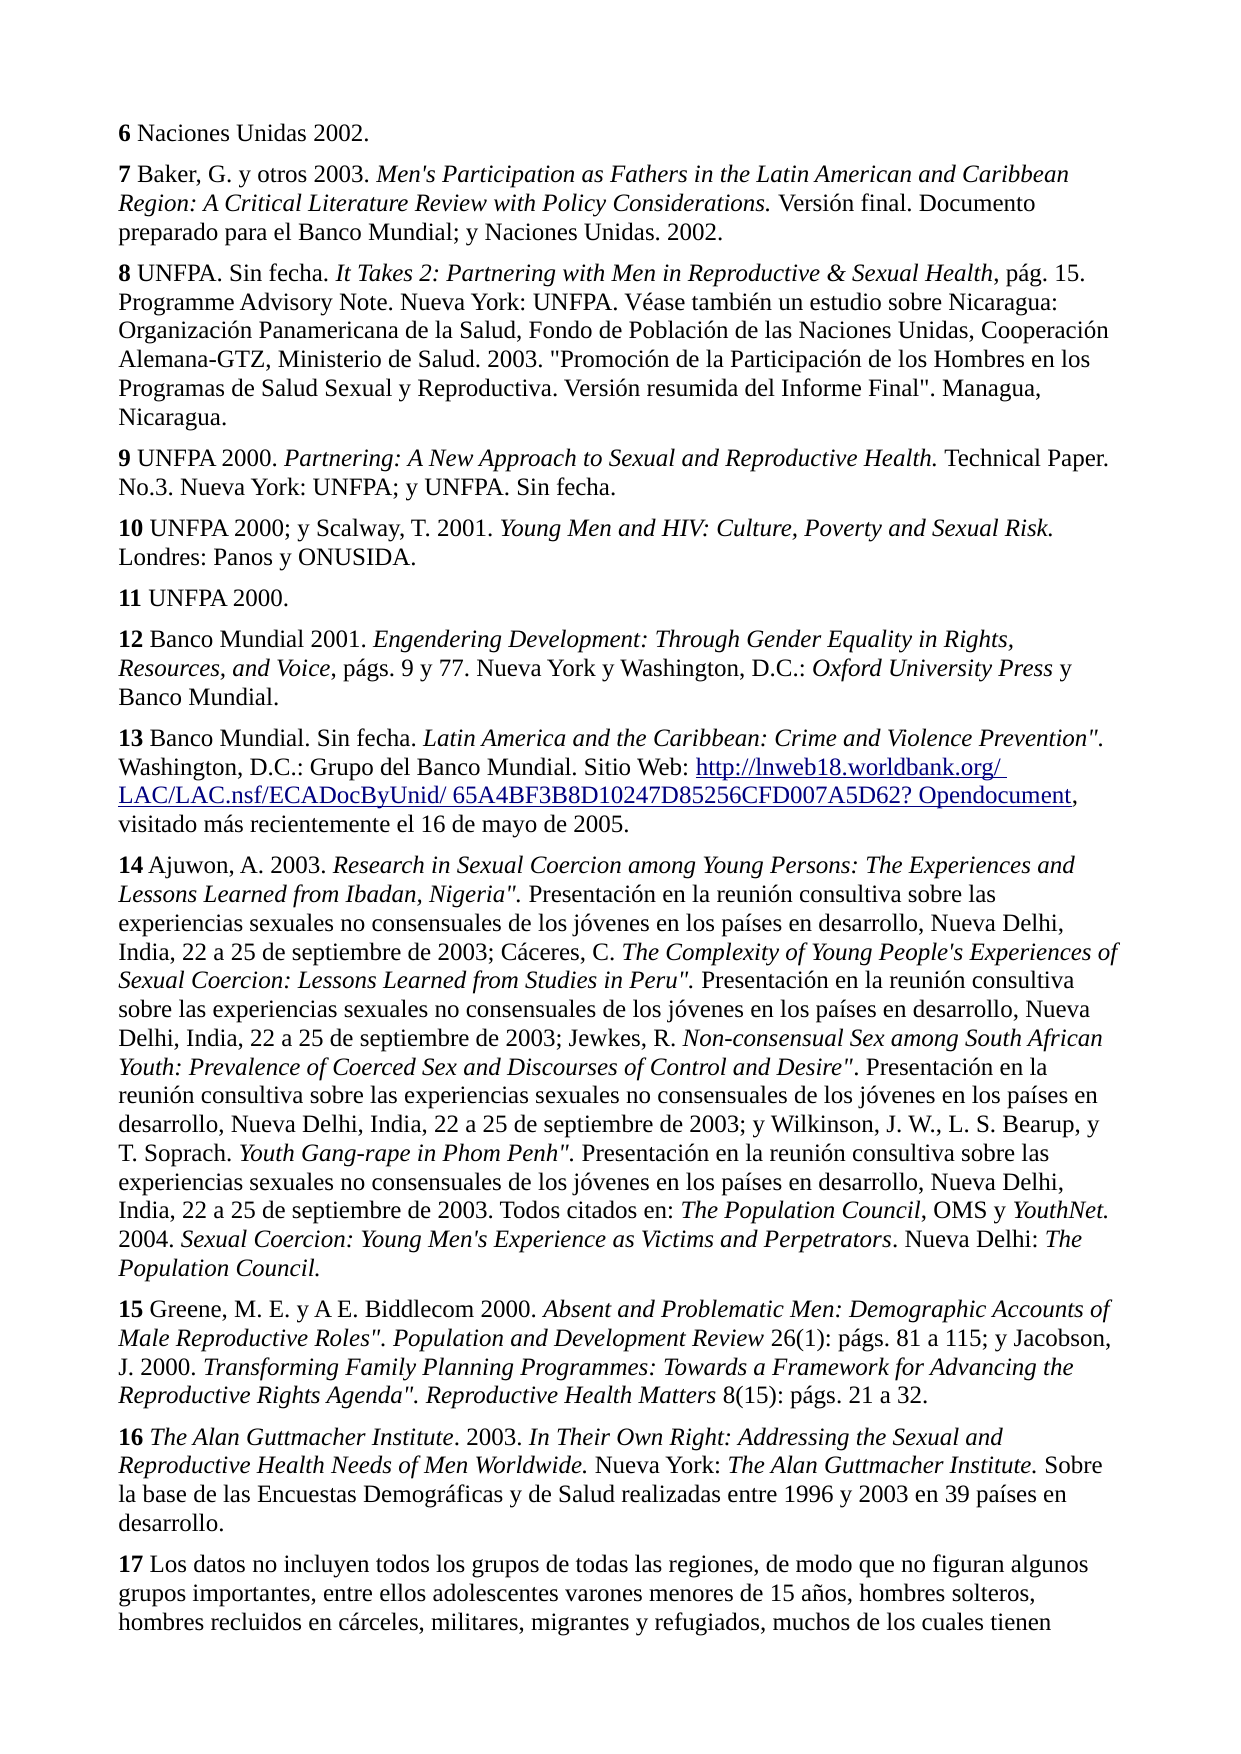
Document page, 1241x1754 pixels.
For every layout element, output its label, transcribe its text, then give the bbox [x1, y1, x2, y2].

text 14 Ajuwon, A. 2003. Research in Sexual Coercion among Young Persons: The Experiences and Lessons Learned from Ibadan, Nigeria". Presentación en la reunión consultiva sobre las experiencias sexuales no consensuales de los jóvenes en los países en desarrollo, Nueva Delhi, India, 22 a 25 de septiembre de 2003; Cáceres, C. The Complexity of Young People's Experiences of Sexual Coercion: Lessons Learned from Studies in Peru". Presentación en la reunión consultiva sobre las experiencias sexuales no consensuales de los jóvenes en los países en desarrollo, Nueva Delhi, India, 22 a 25 de septiembre de 2003; Jewkes, R. Non-consensual Sex among South African Youth: Prevalence of Coerced Sex and Discourses of Control and Desire". Presentación en la reunión consultiva sobre las experiencias sexuales no consensuales de los jóvenes en los países en desarrollo, Nueva Delhi, India, 22 a 25 de septiembre de 2003; y Wilkinson, J. W., L. S. Bearup, y T. Soprach. Youth Gang-rape in Phom Penh". Presentación en la reunión consultiva sobre las experiencias sexuales no consensuales de los jóvenes en los países en desarrollo, Nueva Delhi, India, 22 a 25 de septiembre de 2003. Todos citados en: The Population Council, OMS y YouthNet. 2004. Sexual Coercion: Young Men's Experience as Victims and Perpetrators. Nueva Delhi: The Population Council. [118, 851, 1122, 1282]
text 11 UNFPA 2000. [118, 583, 1122, 612]
text 7 Baker, G. y otros 2003. Men's Participation as Fathers in the Latin American and Caribbean Region: A Critical Literature Review with Policy Considerations. Versión final. Documento preparado para el Banco Mundial; y Naciones Unidas. 2002. [118, 159, 1122, 246]
text 17 Los datos no incluyen todos los grupos de todas las regiones, de modo que no figuran algunos grupos importantes, entre ellos adolescentes varones menores de 15 años, hombres solteros, hombres recluidos en cárceles, militares, migrantes y refugiados, muchos de los cuales tienen [118, 1549, 1122, 1636]
text 12 Banco Mundial 2001. Engendering Development: Through Gender Equality in Rights, Resources, and Voice, págs. 9 y 77. Nueva York y Washington, D.C.: Oxford University Press y Banco Mundial. [118, 624, 1122, 711]
text 10 UNFPA 2000; y Scalway, T. 2001. Young Men and HIV: Culture, Poverty and Sexual Risk. Londres: Panos y ONUSIDA. [118, 513, 1122, 571]
text 13 Banco Mundial. Sin fecha. Latin America and the Caribbean: Crime and Violence Prevention". Washington, D.C.: Grupo del Banco Mundial. Sitio Web: http://lnweb18.worldbank.org/ LAC/LAC.nsf/ECADocByUnid/ 65A4BF3B8D10247D85256CFD007A5D62? Opendocument, visitado más recientemente el 16 de mayo de 2005. [118, 723, 1122, 838]
text 9 UNFPA 2000. Partnering: A New Approach to Sexual and Reproductive Health. Technical Paper. No.3. Nueva York: UNFPA; y UNFPA. Sin fecha. [118, 443, 1122, 501]
text 8 UNFPA. Sin fecha. It Takes 2: Partnering with Men in Reproductive & Sexual Health, pág. 15. Programme Advisory Note. Nueva York: UNFPA. Véase también un estudio sobre Nicaragua: Organización Panamericana de la Salud, Fondo de Población de las Naciones Unidas, Cooperación Alemana-GTZ, Ministerio de Salud. 2003. "Promoción de la Participación de los Hombres en los Programas de Salud Sexual y Reproductiva. Versión resumida del Informe Final". Managua, Nicaragua. [118, 258, 1122, 431]
text 6 Naciones Unidas 2002. [118, 118, 1122, 147]
text 15 Greene, M. E. y A E. Biddlecom 2000. Absent and Problematic Men: Demographic Accounts of Male Reproductive Roles". Population and Development Review 26(1): págs. 81 a 115; y Jacobson, J. 2000. Transforming Family Planning Programmes: Towards a Framework for Advancing the Reproductive Rights Agenda". Reproductive Health Matters 8(15): págs. 21 a 32. [118, 1294, 1122, 1409]
text 16 The Alan Guttmacher Institute. 2003. In Their Own Right: Addressing the Sexual and Reproductive Health Needs of Men Worldwide. Nueva York: The Alan Guttmacher Institute. Sobre la base de las Encuestas Demográficas y de Salud realizadas entre 1996 y 2003 en 39 países en desarrollo. [118, 1422, 1122, 1537]
